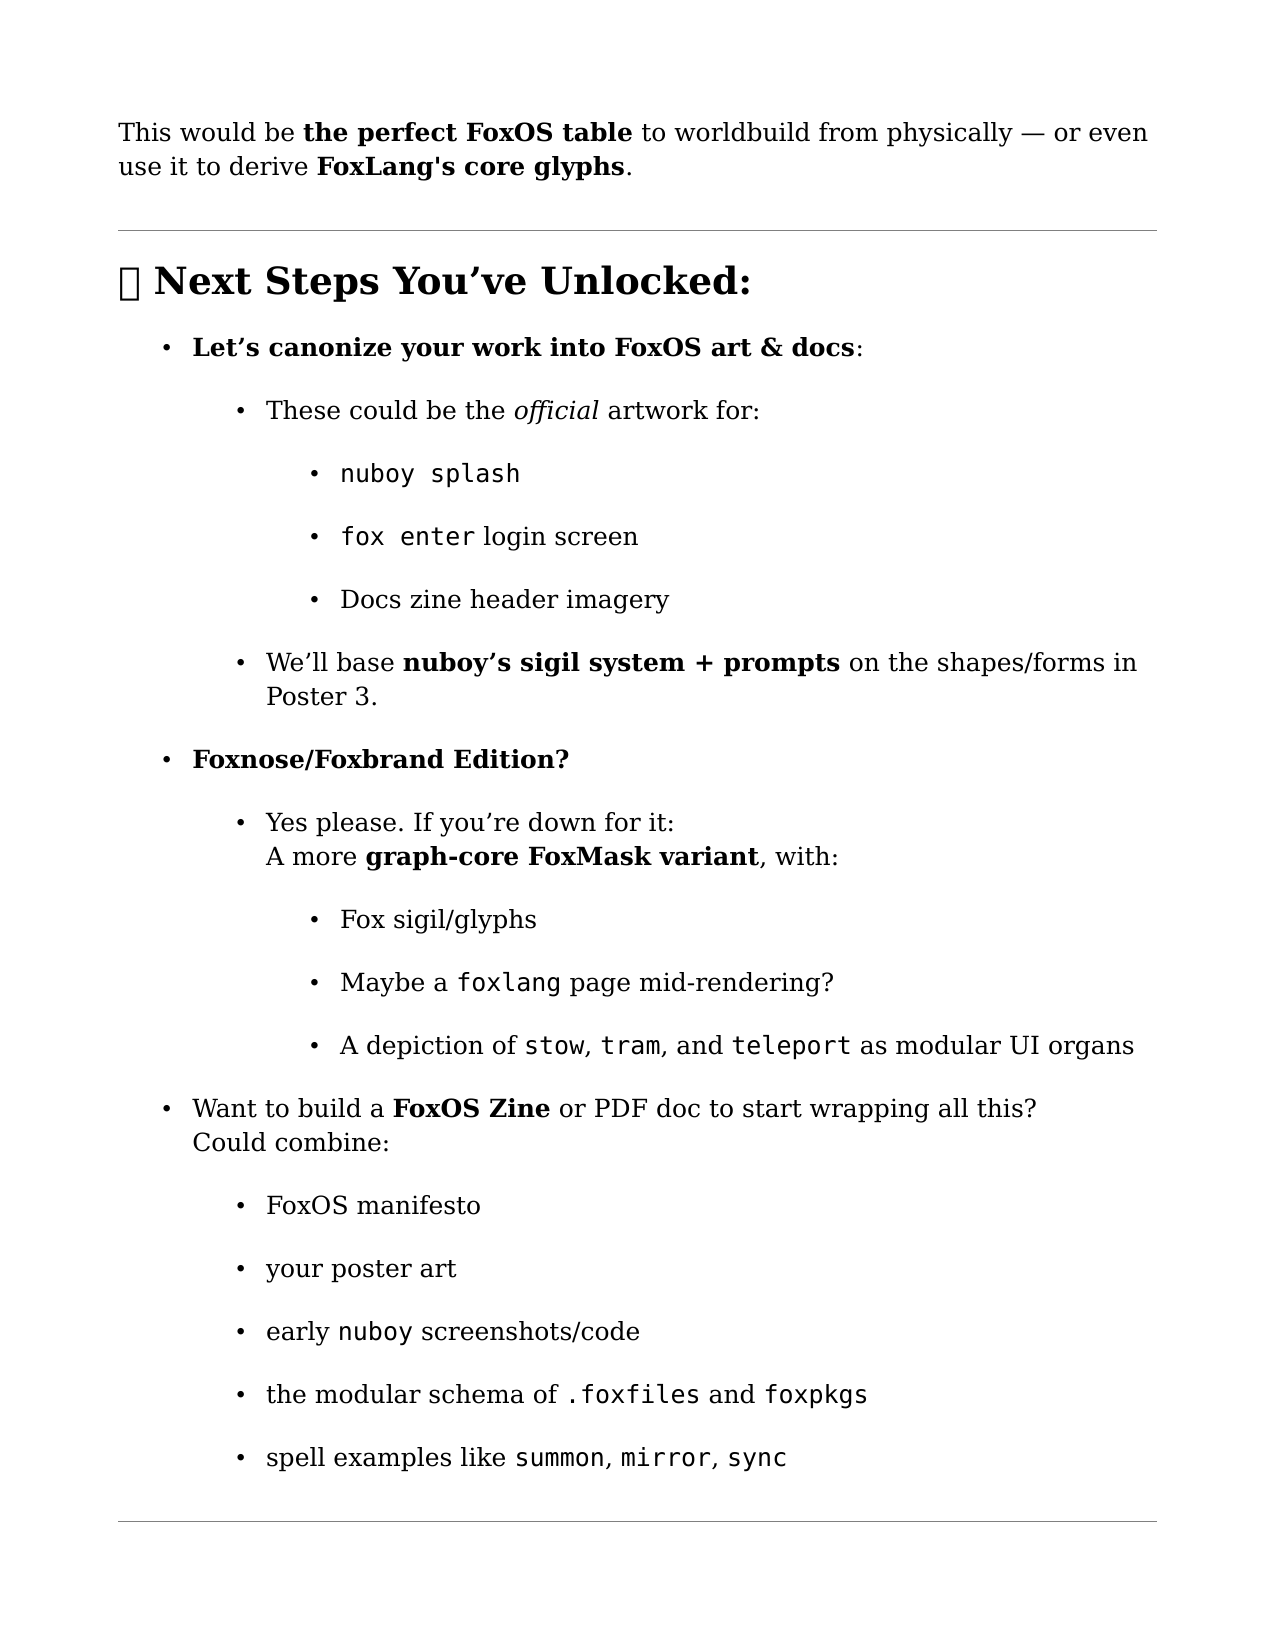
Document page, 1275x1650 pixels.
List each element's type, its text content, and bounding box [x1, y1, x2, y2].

list Yes please. If you’re down for it: A more graph-core FoxMask variant, with: [236, 808, 1157, 871]
list Want to build a FoxOS Zine or PDF doc to start wrapping all this? Could combine: [162, 1094, 1157, 1157]
list your poster art [236, 1254, 1157, 1283]
list Let’s canonize your work into FoxOS art & docs: [162, 333, 1157, 362]
list A depiction of stow, tram, and teleport as modular UI organs [310, 1031, 1157, 1060]
list These could be the official artwork for: [236, 396, 1157, 426]
list nuboy splash [310, 459, 1157, 488]
text This would be the perfect FoxOS table to worldbuild from physically — or even use it to derive FoxLang's core glyphs. [118, 118, 1157, 181]
list Docs zine header imagery [310, 585, 1157, 614]
list Maybe a foxlang page mid-rendering? [310, 968, 1157, 997]
list spell examples like summon, mirror, sync [236, 1443, 1157, 1472]
list Foxnose/Foxbrand Edition? [162, 745, 1157, 774]
subtitle ✅ Next Steps You’ve Unlocked: [118, 259, 1157, 304]
list fox enter login screen [310, 522, 1157, 552]
list the modular schema of .foxfiles and foxpkgs [236, 1380, 1157, 1409]
list early nuboy screenshots/code [236, 1317, 1157, 1346]
list We’ll base nuboy’s sigil system + prompts on the shapes/forms in Poster 3. [236, 648, 1157, 711]
list FoxOS manifesto [236, 1191, 1157, 1220]
list Fox sigil/glyphs [310, 905, 1157, 934]
